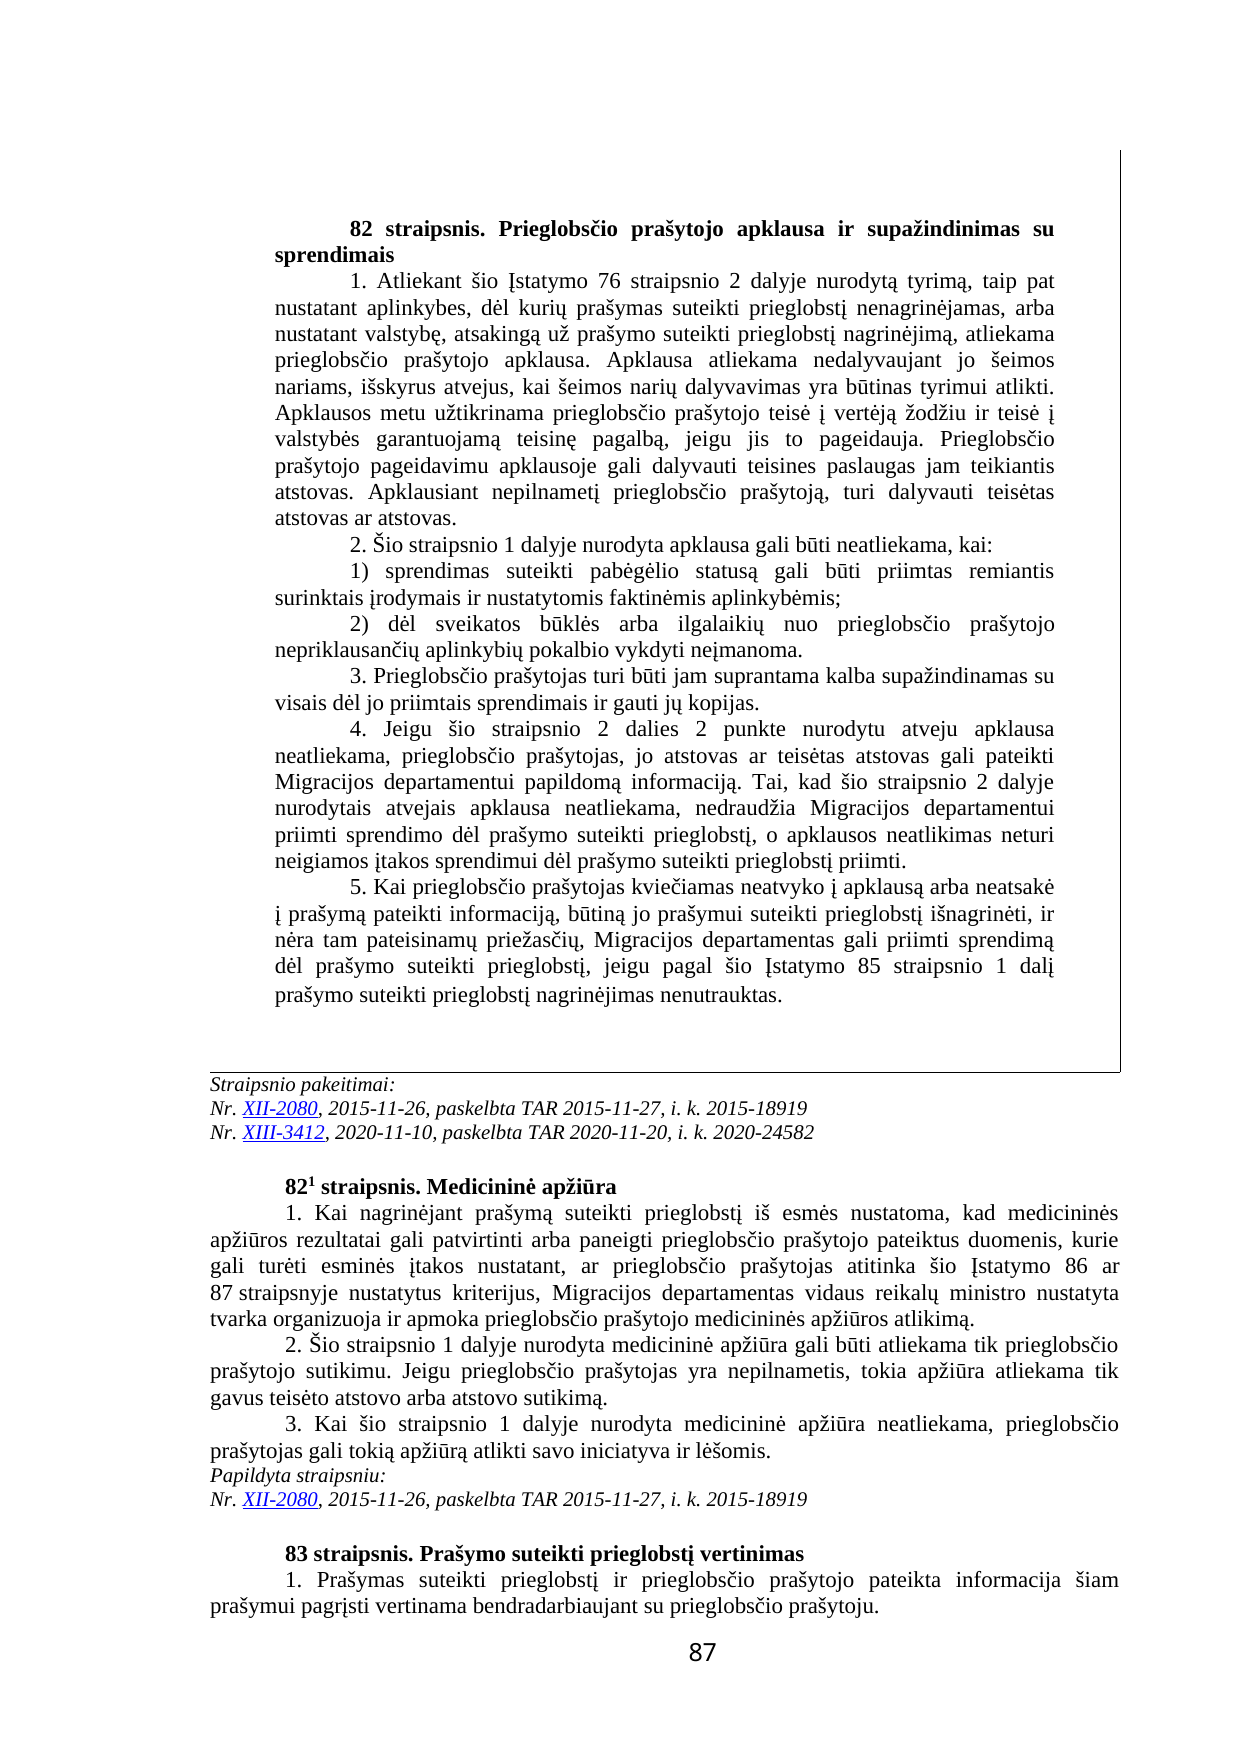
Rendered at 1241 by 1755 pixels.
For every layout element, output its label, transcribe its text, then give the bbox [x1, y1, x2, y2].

text 1. Kai nagrinėjant prašymą suteikti prieglobstį iš esmės nustatoma, kad medicininės apžiūros rezultatai gali patvirtinti arba paneigti prieglobsčio prašytojo pateiktus duomenis, kurie gali turėti esminės įtakos nustatant, ar prieglobsčio prašytojas atitinka šio Įstatymo 86 ar 87 straipsnyje nustatytus kriterijus, Migracijos departamentas vidaus reikalų ministro nustatyta tvarka organizuoja ir apmoka prieglobsčio prašytojo medicininės apžiūros atlikimą. [210, 1199, 1120, 1331]
text 1. Atliekant šio Įstatymo 76 straipsnio 2 dalyje nurodytą tyrimą, taip pat nustatant aplinkybes, dėl kurių prašymas suteikti prieglobstį nenagrinėjamas, arba nustatant valstybę, atsakingą už prašymo suteikti prieglobstį nagrinėjimą, atliekama prieglobsčio prašytojo apklausa. Apklausa atliekama nedalyvaujant jo šeimos nariams, išskyrus atvejus, kai šeimos narių dalyvavimas yra būtinas tyrimui atlikti. Apklausos metu užtikrinama prieglobsčio prašytojo teisė į vertėją žodžiu ir teisė į valstybės garantuojamą teisinę pagalbą, jeigu jis to pageidauja. Prieglobsčio prašytojo pageidavimu apklausoje gali dalyvauti teisines paslaugas jam teikiantis atstovas. Apklausiant nepilnametį prieglobsčio prašytoją, turi dalyvauti teisėtas atstovas ar atstovas. [210, 267, 1120, 531]
text Nr. XII-2080, 2015-11-26, paskelbta TAR 2015-11-27, i. k. 2015-18919 [210, 1096, 1120, 1120]
text 4. Jeigu šio straipsnio 2 dalies 2 punkte nurodytu atveju apklausa neatliekama, prieglobsčio prašytojas, jo atstovas ar teisėtas atstovas gali pateikti Migracijos departamentui papildomą informaciją. Tai, kad šio straipsnio 2 dalyje nurodytais atvejais apklausa neatliekama, nedraudžia Migracijos departamentui priimti sprendimo dėl prašymo suteikti prieglobstį, o apklausos neatlikimas neturi neigiamos įtakos sprendimui dėl prašymo suteikti prieglobstį priimti. [210, 715, 1120, 873]
text 5. Kai prieglobsčio prašytojas kviečiamas neatvyko į apklausą arba neatsakė į prašymą pateikti informaciją, būtiną jo prašymui suteikti prieglobstį išnagrinėti, ir nėra tam pateisinamų priežasčių, Migracijos departamentas gali priimti sprendimą dėl prašymo suteikti prieglobstį, jeigu pagal šio Įstatymo 85 straipsnio 1 dalį prašymo suteikti prieglobstį nagrinėjimas nenutrauktas. [210, 873, 1120, 1072]
text 1. Prašymas suteikti prieglobstį ir prieglobsčio prašytojo pateikta informacija šiam prašymui pagrįsti vertinama bendradarbiaujant su prieglobsčio prašytoju. [210, 1566, 1120, 1619]
text 3. Prieglobsčio prašytojas turi būti jam suprantama kalba supažindinamas su visais dėl jo priimtais sprendimais ir gauti jų kopijas. [210, 663, 1120, 715]
text Nr. XII-2080, 2015-11-26, paskelbta TAR 2015-11-27, i. k. 2015-18919 [210, 1487, 1120, 1511]
text 2) dėl sveikatos būklės arba ilgalaikių nuo prieglobsčio prašytojo nepriklausančių aplinkybių pokalbio vykdyti neįmanoma. [210, 610, 1120, 663]
text 82 straipsnis. Prieglobsčio prašytojo apklausa ir supažindinimas su sprendimais [210, 150, 1120, 267]
text Nr. XIII-3412, 2020-11-10, paskelbta TAR 2020-11-20, i. k. 2020-24582 [210, 1120, 1120, 1144]
text 2. Šio straipsnio 1 dalyje nurodyta apklausa gali būti neatliekama, kai: [210, 531, 1120, 557]
text 821 straipsnis. Medicininė apžiūra [210, 1173, 1120, 1199]
text Straipsnio pakeitimai: [210, 1072, 1120, 1096]
text 1) sprendimas suteikti pabėgėlio statusą gali būti priimtas remiantis surinktais įrodymais ir nustatytomis faktinėmis aplinkybėmis; [210, 557, 1120, 610]
text 2. Šio straipsnio 1 dalyje nurodyta medicininė apžiūra gali būti atliekama tik prieglobsčio prašytojo sutikimu. Jeigu prieglobsčio prašytojas yra nepilnametis, tokia apžiūra atliekama tik gavus teisėto atstovo arba atstovo sutikimą. [210, 1331, 1120, 1410]
text 3. Kai šio straipsnio 1 dalyje nurodyta medicininė apžiūra neatliekama, prieglobsčio prašytojas gali tokią apžiūrą atlikti savo iniciatyva ir lėšomis. [210, 1410, 1120, 1463]
text 83 straipsnis. Prašymo suteikti prieglobstį vertinimas [210, 1540, 1120, 1566]
text Papildyta straipsniu: [210, 1463, 1120, 1487]
